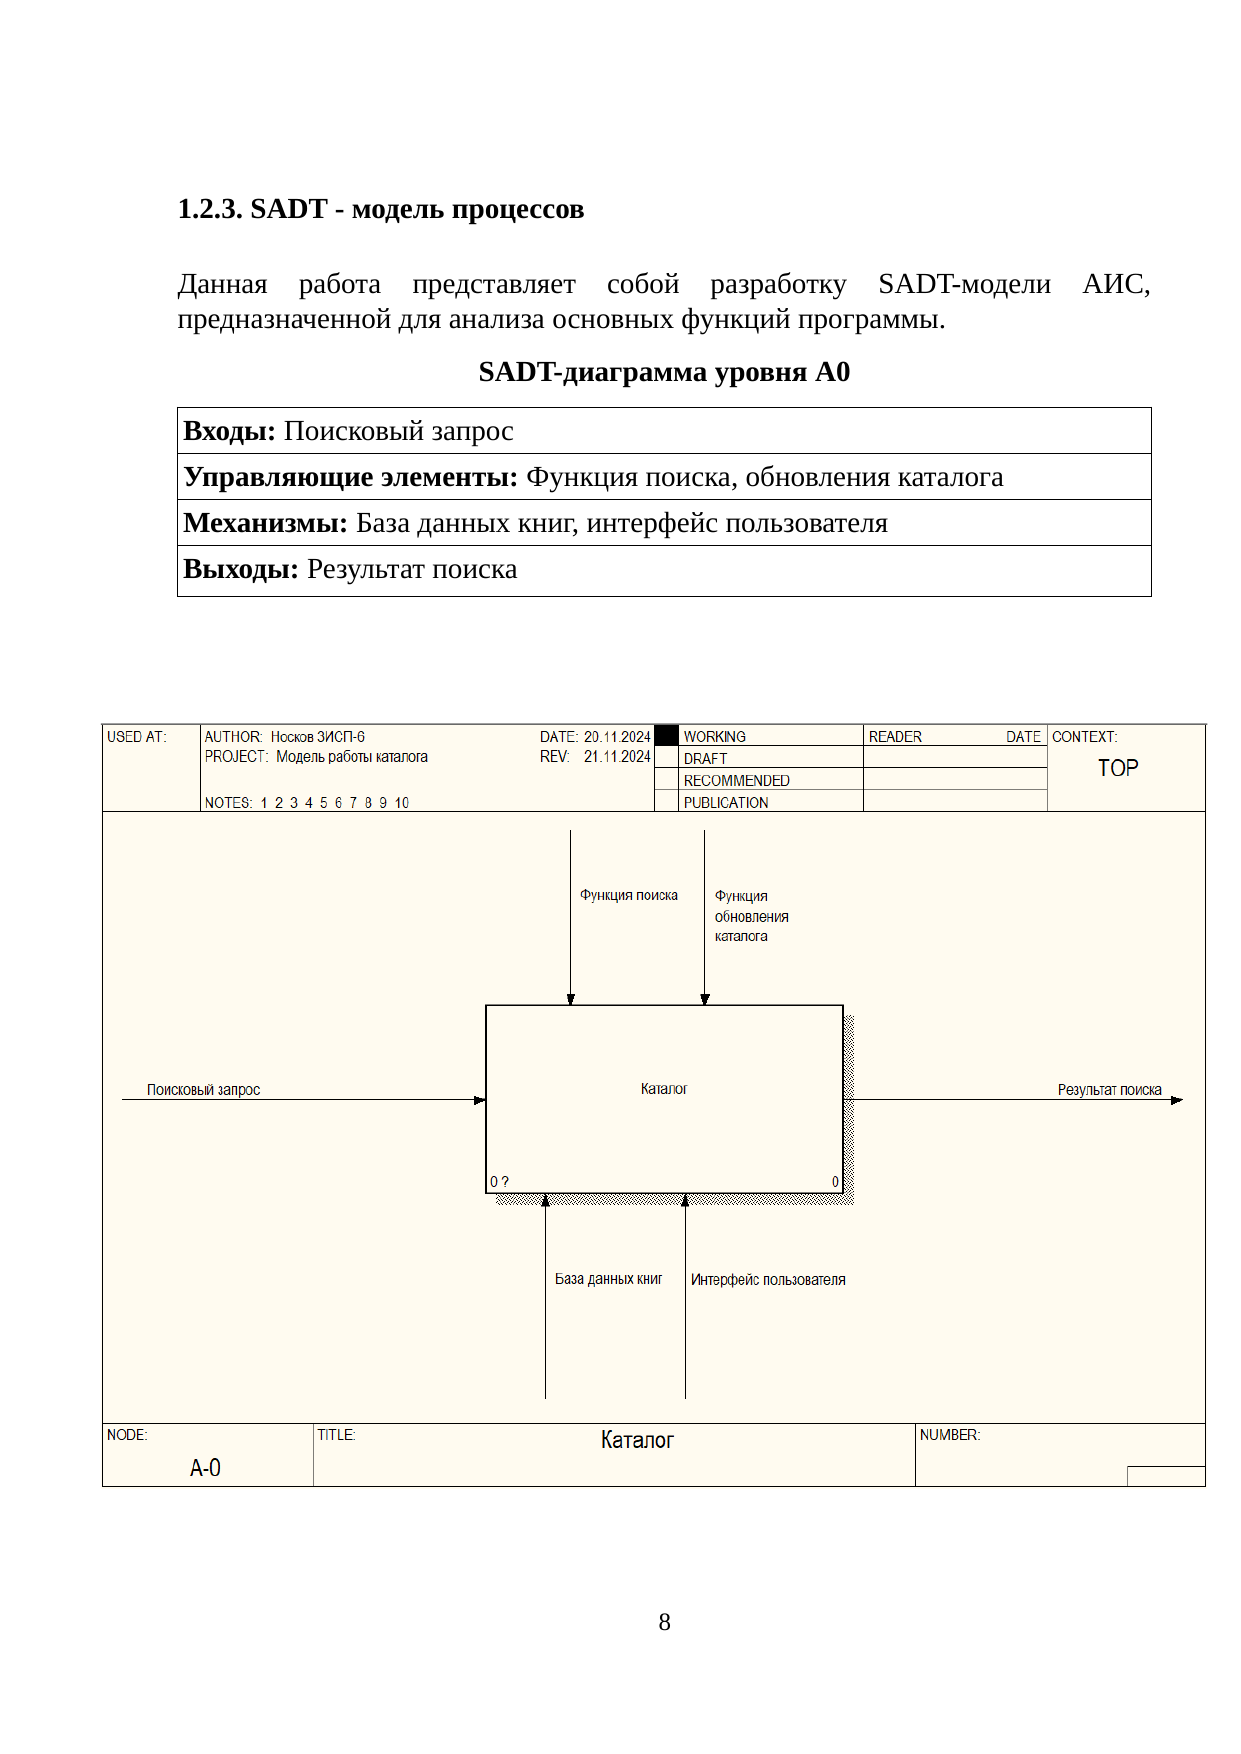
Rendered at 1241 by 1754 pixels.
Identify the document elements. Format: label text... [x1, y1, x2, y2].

table_cell Выходы: Результат поиска [178, 546, 1151, 596]
table_header Входы: Поисковый запрос [178, 408, 1151, 453]
table_cell Управляющие элементы: Функция поиска, обновления каталога [178, 454, 1151, 499]
text Данная работа представляет собой разработку SADT-модели АИС, предназначенной для анализа основных функций программы. [177, 266, 1152, 335]
subtitle 1.2.3. SADT - модель процессов [177, 191, 1152, 224]
picture [100, 723, 1208, 1489]
text SADT-диаграмма уровня А0 [177, 354, 1152, 388]
table_cell Механизмы: База данных книг, интерфейс пользователя [178, 500, 1151, 545]
